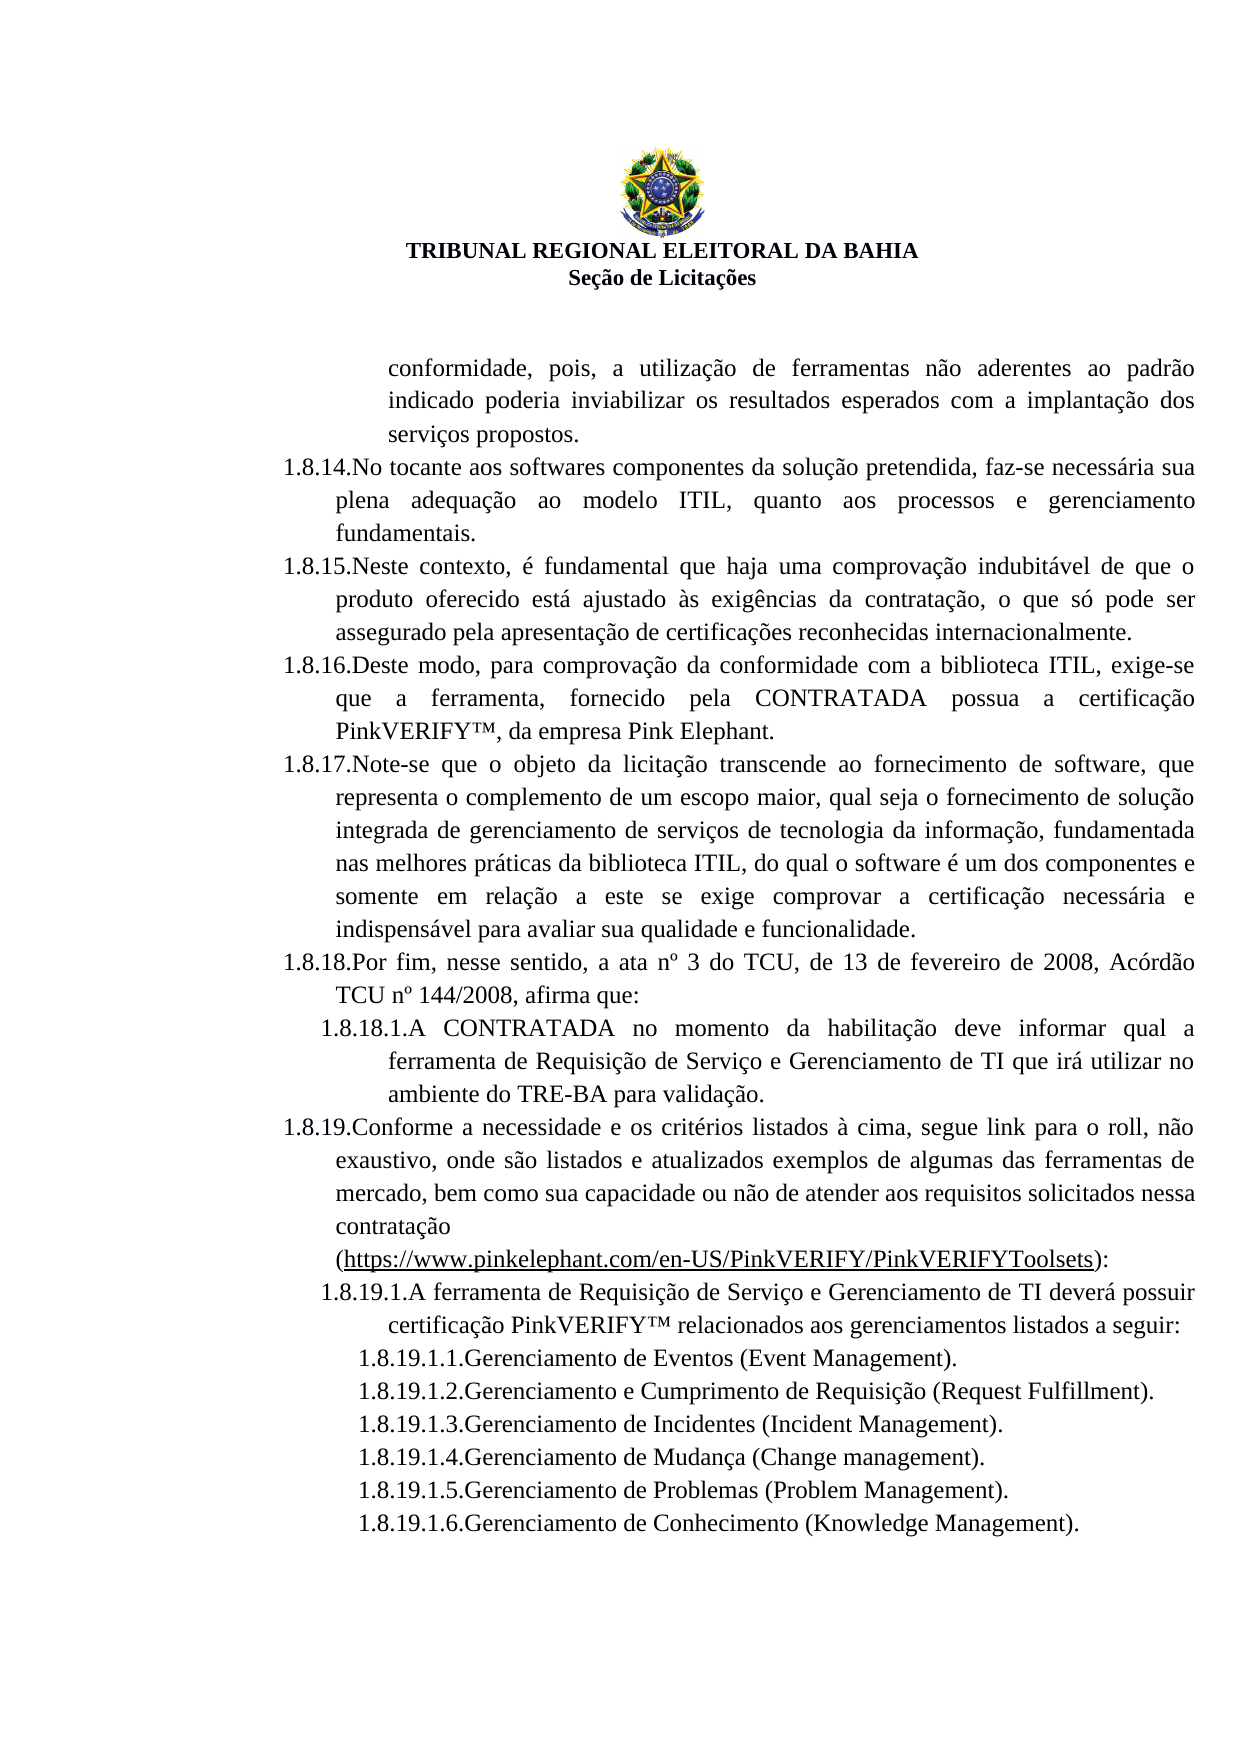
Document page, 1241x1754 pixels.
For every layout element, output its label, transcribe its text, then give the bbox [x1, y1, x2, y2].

list Gerenciamento de Conhecimento (Knowledge Management). [358, 1508, 1196, 1537]
list A ferramenta de Requisição de Serviço e Gerenciamento de TI deverá possuir certificação PinkVERIFY™ relacionados aos gerenciamentos listados a seguir: [320, 1277, 1196, 1339]
list No tocante aos softwares componentes da solução pretendida, faz-se necessária sua plena adequação ao modelo ITIL, quanto aos processos e gerenciamento fundamentais. [283, 452, 1196, 546]
list Gerenciamento de Problemas (Problem Management). [358, 1475, 1196, 1504]
list Gerenciamento de Incidentes (Incident Management). [358, 1409, 1196, 1438]
list Conforme a necessidade e os critérios listados à cima, segue link para o roll, não exaustivo, onde são listados e atualizados exemplos de algumas das ferramentas de mercado, bem como sua capacidade ou não de atender aos requisitos solicitados nessa contratação (https://www.pinkelephant.com/en-US/PinkVERIFY/PinkVERIFYToolsets): [283, 1112, 1196, 1273]
list Deste modo, para comprovação da conformidade com a biblioteca ITIL, exige-se que a ferramenta, fornecido pela CONTRATADA possua a certificação PinkVERIFY™, da empresa Pink Elephant. [283, 650, 1196, 744]
list A CONTRATADA no momento da habilitação deve informar qual a ferramenta de Requisição de Serviço e Gerenciamento de TI que irá utilizar no ambiente do TRE-BA para validação. [320, 1013, 1196, 1108]
list Por fim, nesse sentido, a ata nº 3 do TCU, de 13 de fevereiro de 2008, Acórdão TCU nº 144/2008, afirma que: [283, 947, 1196, 1009]
list Note-se que o objeto da licitação transcende ao fornecimento de software, que representa o complemento de um escopo maior, qual seja o fornecimento de solução integrada de gerenciamento de serviços de tecnologia da informação, fundamentada nas melhores práticas da biblioteca ITIL, do qual o software é um dos componentes e somente em relação a este se exige comprovar a certificação necessária e indispensável para avaliar sua qualidade e funcionalidade. [283, 749, 1196, 943]
list Gerenciamento de Eventos (Event Management). [358, 1343, 1196, 1372]
list Gerenciamento e Cumprimento de Requisição (Request Fulfillment). [358, 1376, 1196, 1405]
list conformidade, pois, a utilização de ferramentas não aderentes ao padrão indicado poderia inviabilizar os resultados esperados com a implantação dos serviços propostos. [320, 353, 1196, 447]
list Gerenciamento de Mudança (Change management). [358, 1442, 1196, 1471]
list Neste contexto, é fundamental que haja uma comprovação indubitável de que o produto oferecido está ajustado às exigências da contratação, o que só pode ser assegurado pela apresentação de certificações reconhecidas internacionalmente. [283, 551, 1196, 646]
